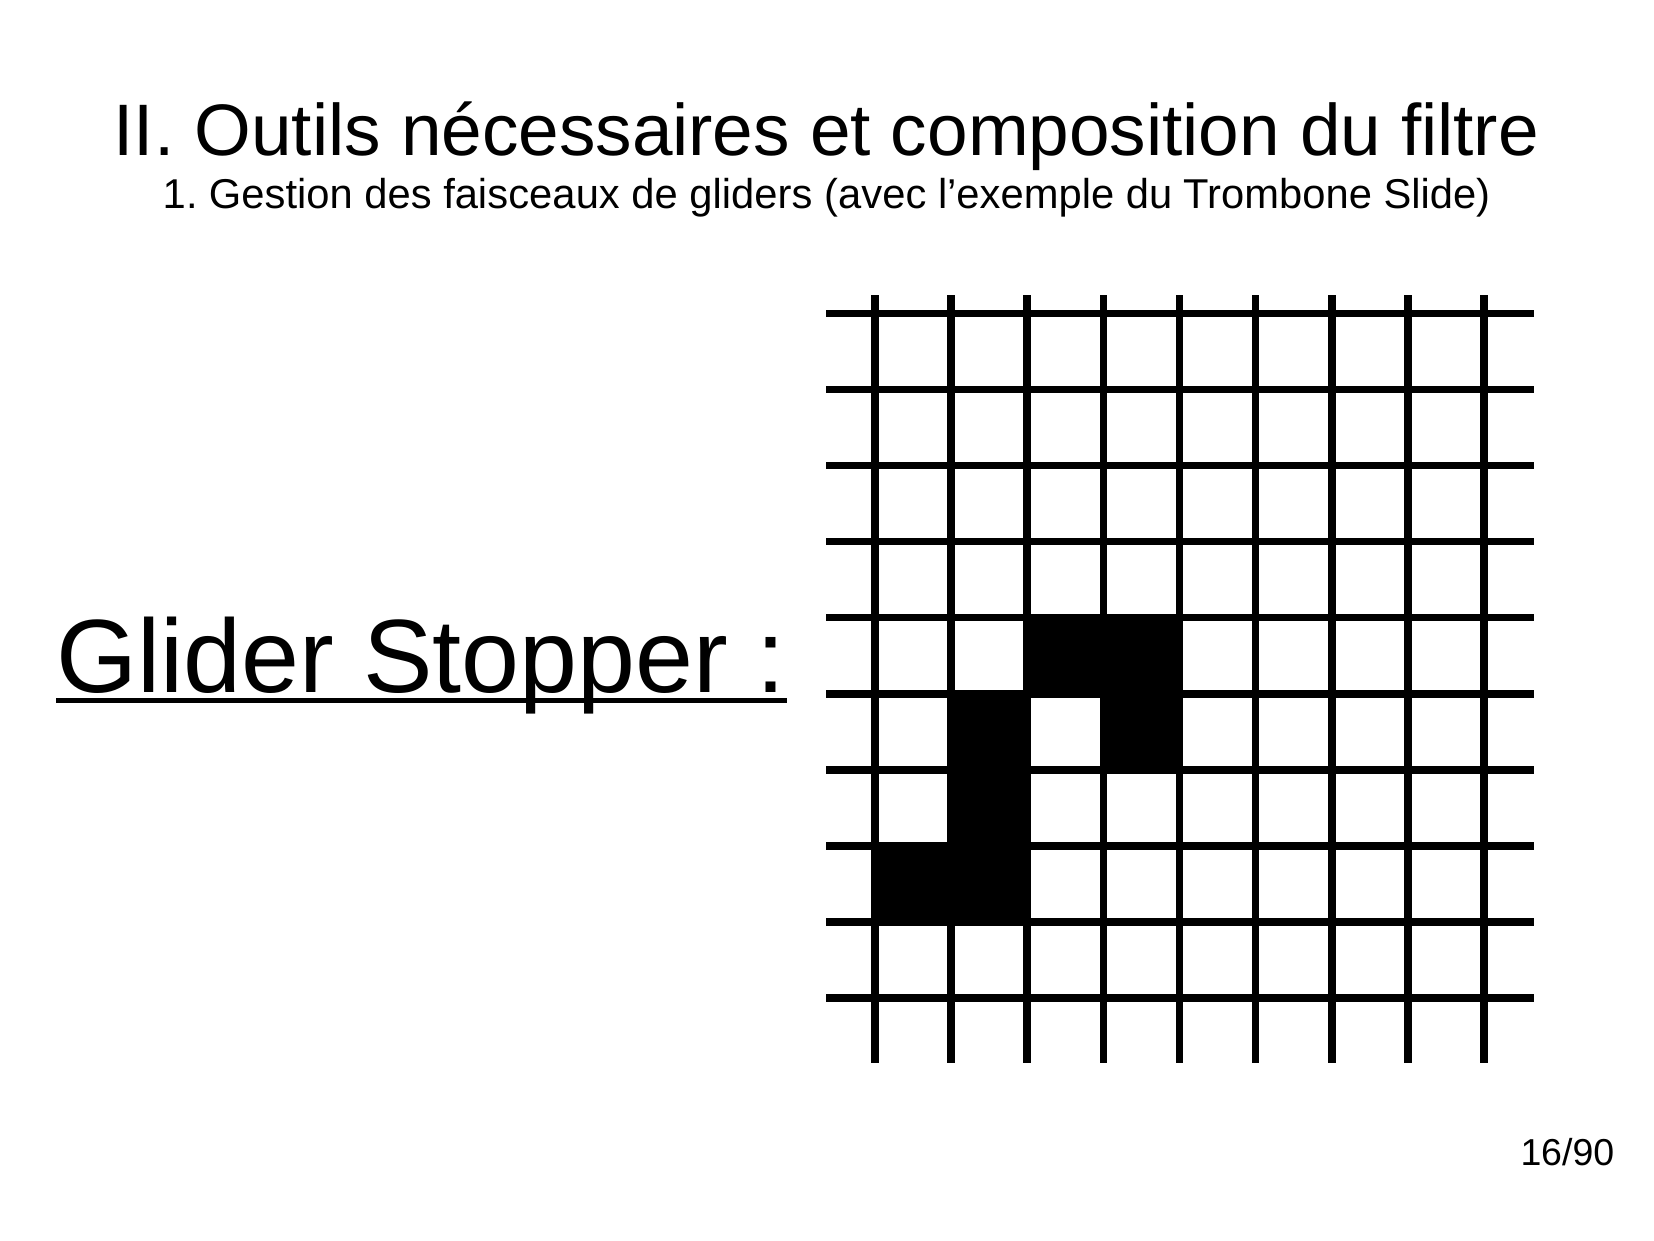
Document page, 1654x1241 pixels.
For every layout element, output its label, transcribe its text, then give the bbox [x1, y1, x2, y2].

text_box Glider Stopper : [41, 590, 802, 722]
text_box <number>/90 [1505, 1124, 1654, 1182]
picture [826, 295, 1534, 1063]
title II. Outils nécessaires et composition du filtre 1. Gestion des faisceaux de gliders (avec l’exemple du Trombone Slide) [0, 30, 1654, 276]
